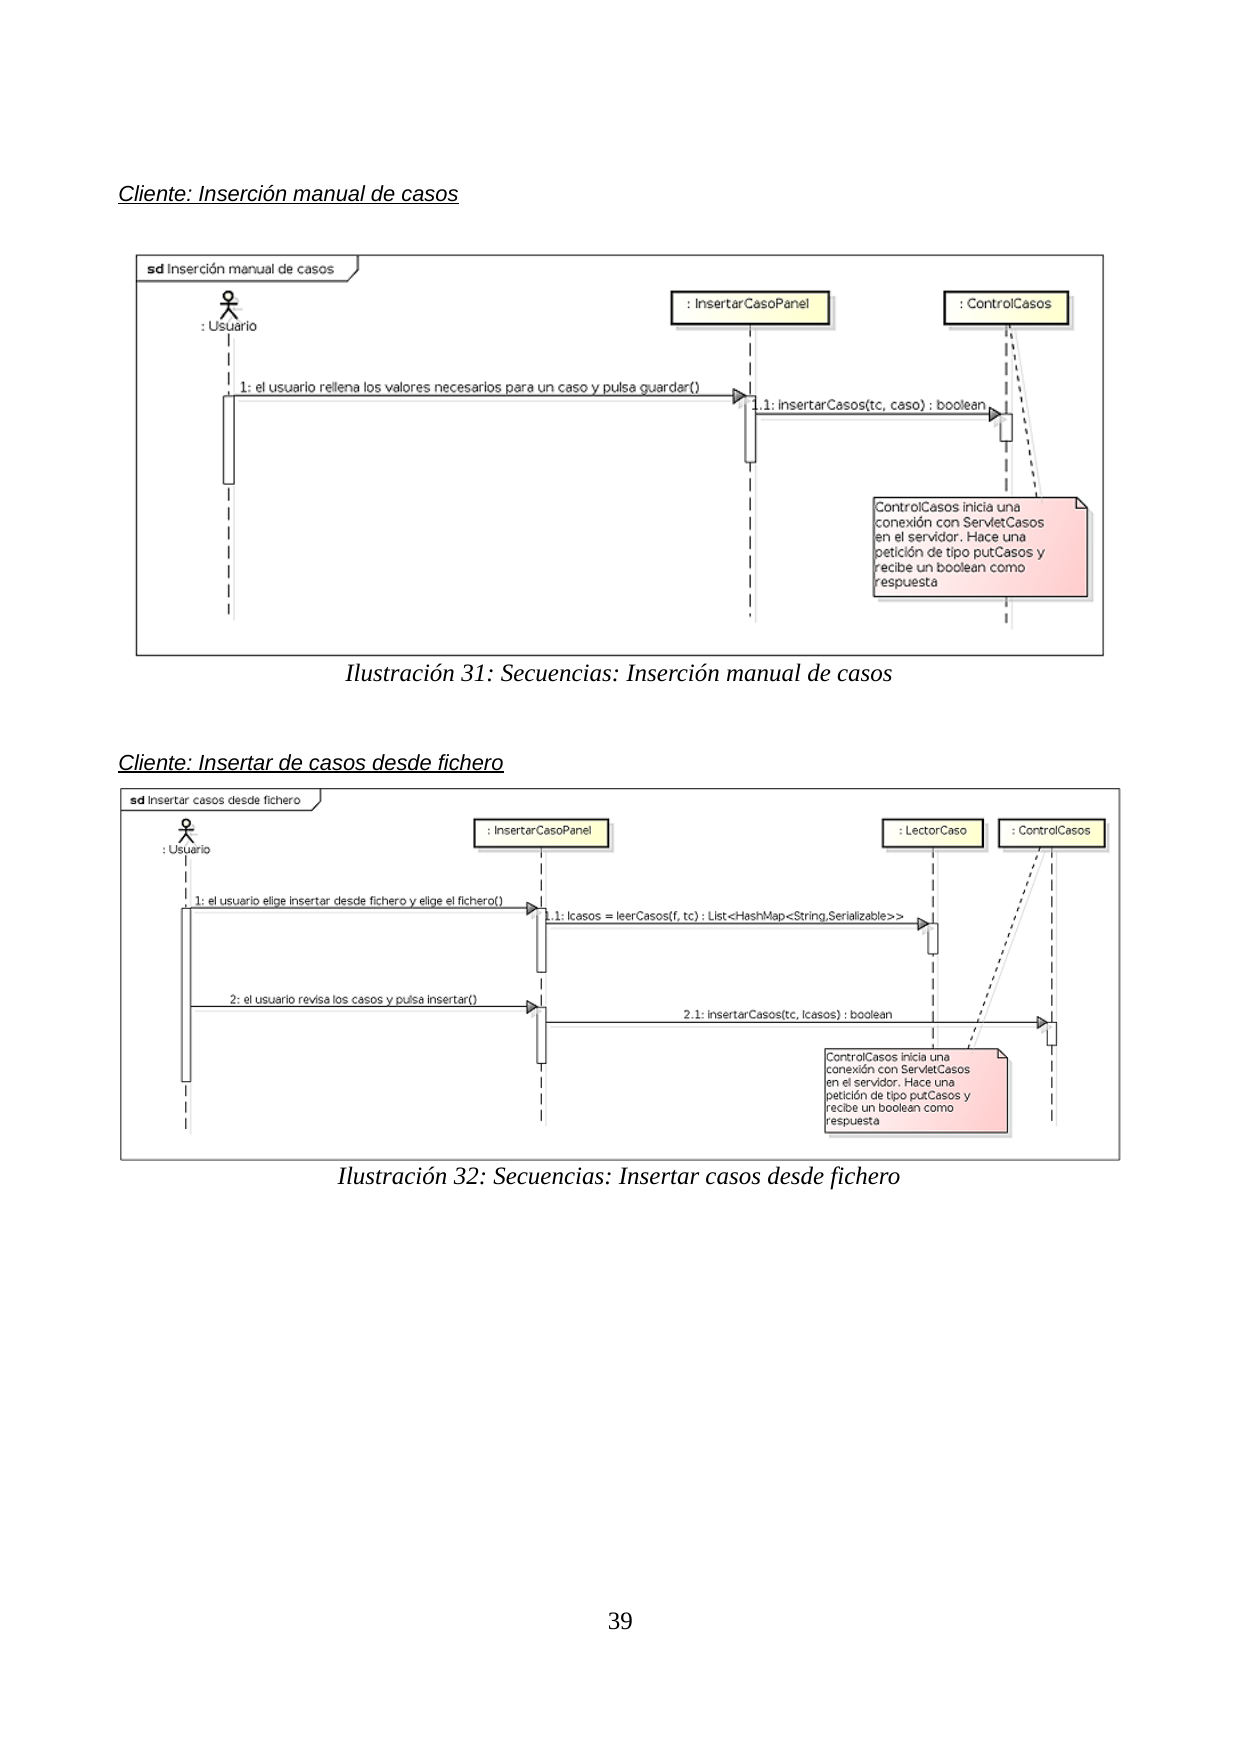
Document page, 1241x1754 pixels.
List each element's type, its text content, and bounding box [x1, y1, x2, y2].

picture [118, 787, 1122, 1161]
text [133, 231, 1107, 252]
text Ilustración 32: Secuencias: Insertar casos desde fichero [118, 1161, 1122, 1190]
subtitle Cliente: Insertar de casos desde fichero [118, 749, 1122, 775]
picture [132, 252, 1108, 659]
subtitle Cliente: Inserción manual de casos [118, 181, 1122, 206]
text Ilustración 31: Secuencias: Inserción manual de casos [133, 659, 1107, 687]
